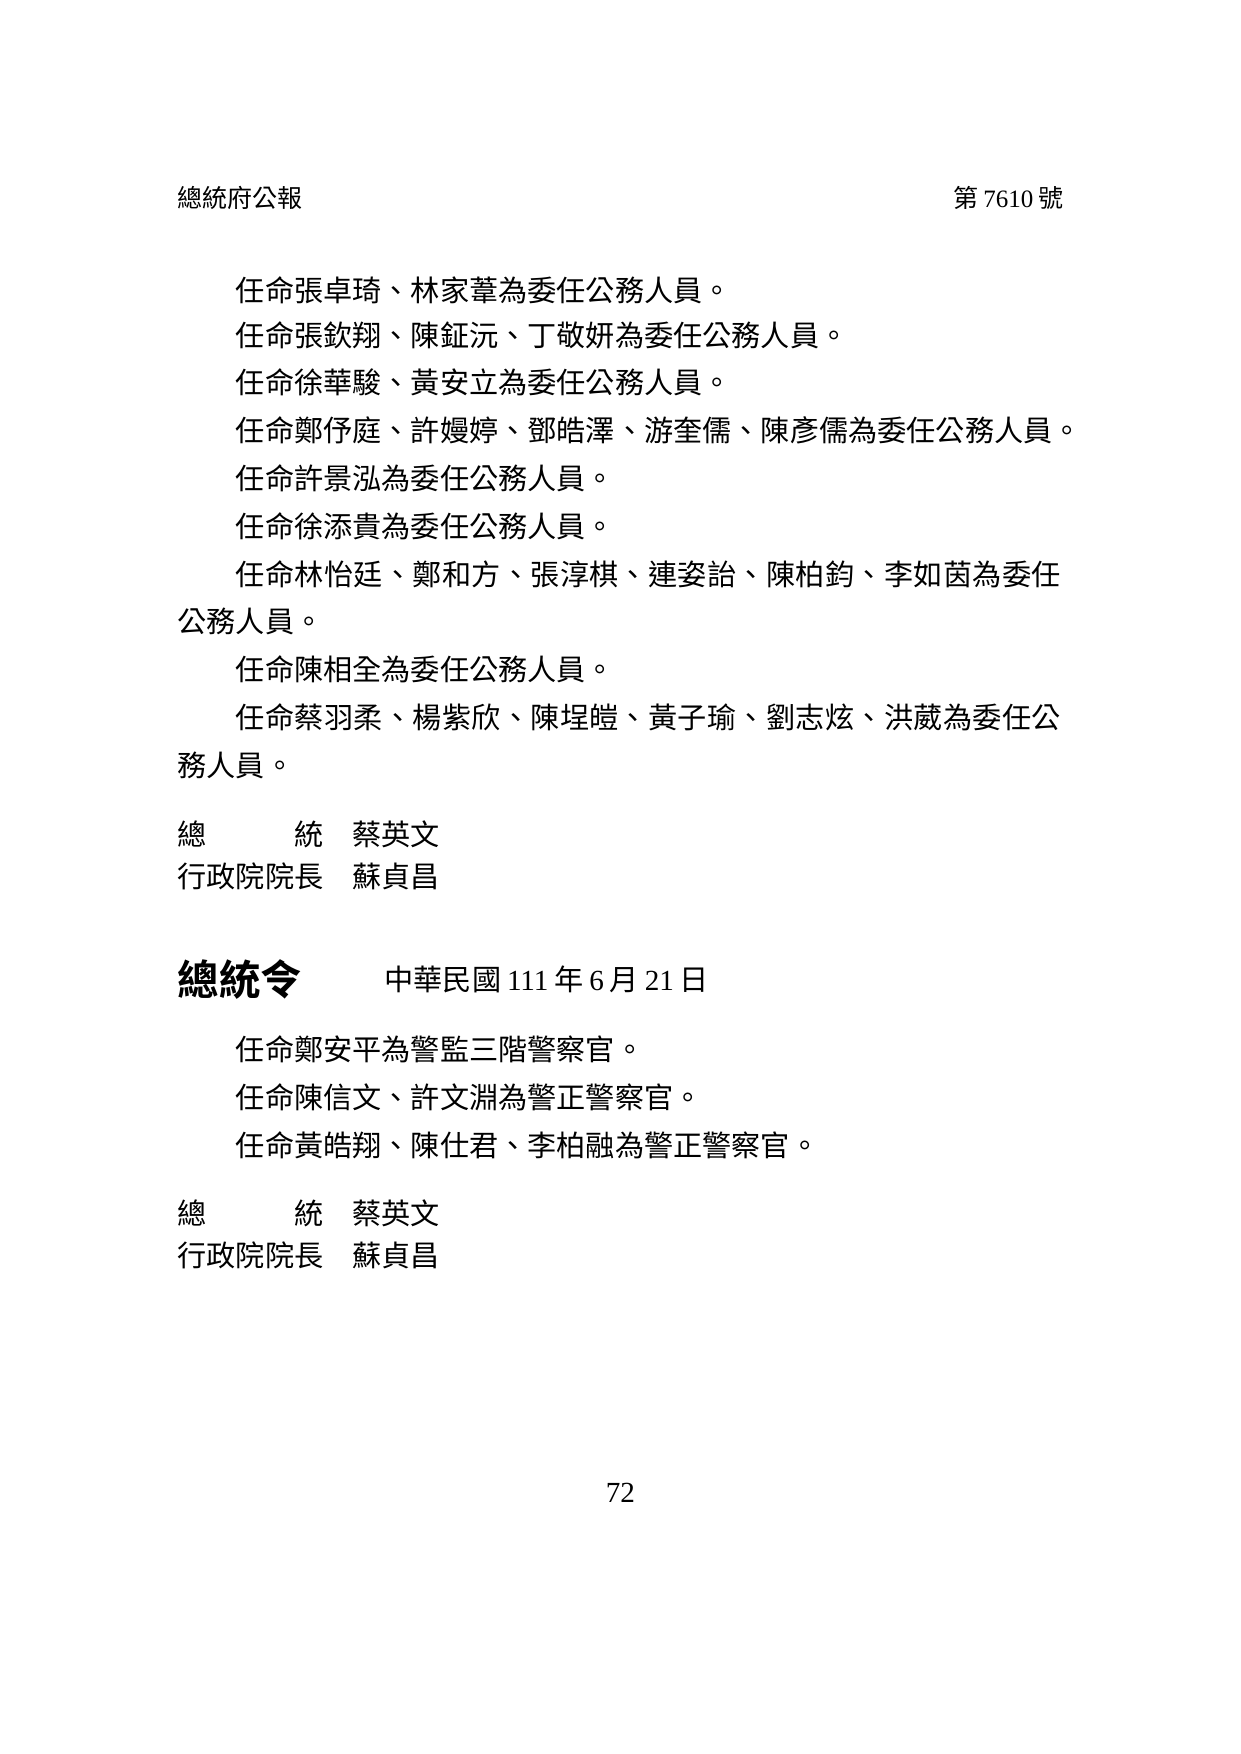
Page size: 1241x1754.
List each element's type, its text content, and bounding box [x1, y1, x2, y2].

text 任命徐華駿、黃安立為委任公務人員。 [177, 355, 1063, 403]
text 任命鄭伃庭、許嫚婷、鄧皓澤、游奎儒、陳彥儒為委任公務人員。 [177, 403, 1063, 451]
text 任命黃皓翔、陳仕君、李柏融為警正警察官。 [177, 1118, 1063, 1166]
text 任命許景泓為委任公務人員。 [177, 451, 1063, 499]
table_header 總統令 [174, 933, 381, 1022]
text 總 統 蔡英文 行政院院長 蘇貞昌 [177, 1191, 1063, 1275]
text 任命林怡廷、鄭和方、張淳棋、連姿詒、陳柏鈞、李如茵為委任公務人員。 [177, 547, 1063, 642]
text 任命張卓琦、林家葦為委任公務人員。 [177, 266, 1063, 311]
text 任命鄭安平為警監三階警察官。 [177, 1022, 1063, 1070]
table_header 中華民國111年6月21日 [381, 933, 877, 1022]
text 任命張欽翔、陳鉦沅、丁敬妍為委任公務人員。 [177, 311, 1063, 355]
text 任命陳信文、許文淵為警正警察官。 [177, 1070, 1063, 1118]
text 總 統 蔡英文 行政院院長 蘇貞昌 [177, 811, 1063, 896]
text 任命蔡羽柔、楊紫欣、陳埕皚、黃子瑜、劉志炫、洪葳為委任公務人員。 [177, 690, 1063, 786]
text 任命陳相全為委任公務人員。 [177, 642, 1063, 690]
text 任命徐添貴為委任公務人員。 [177, 499, 1063, 547]
